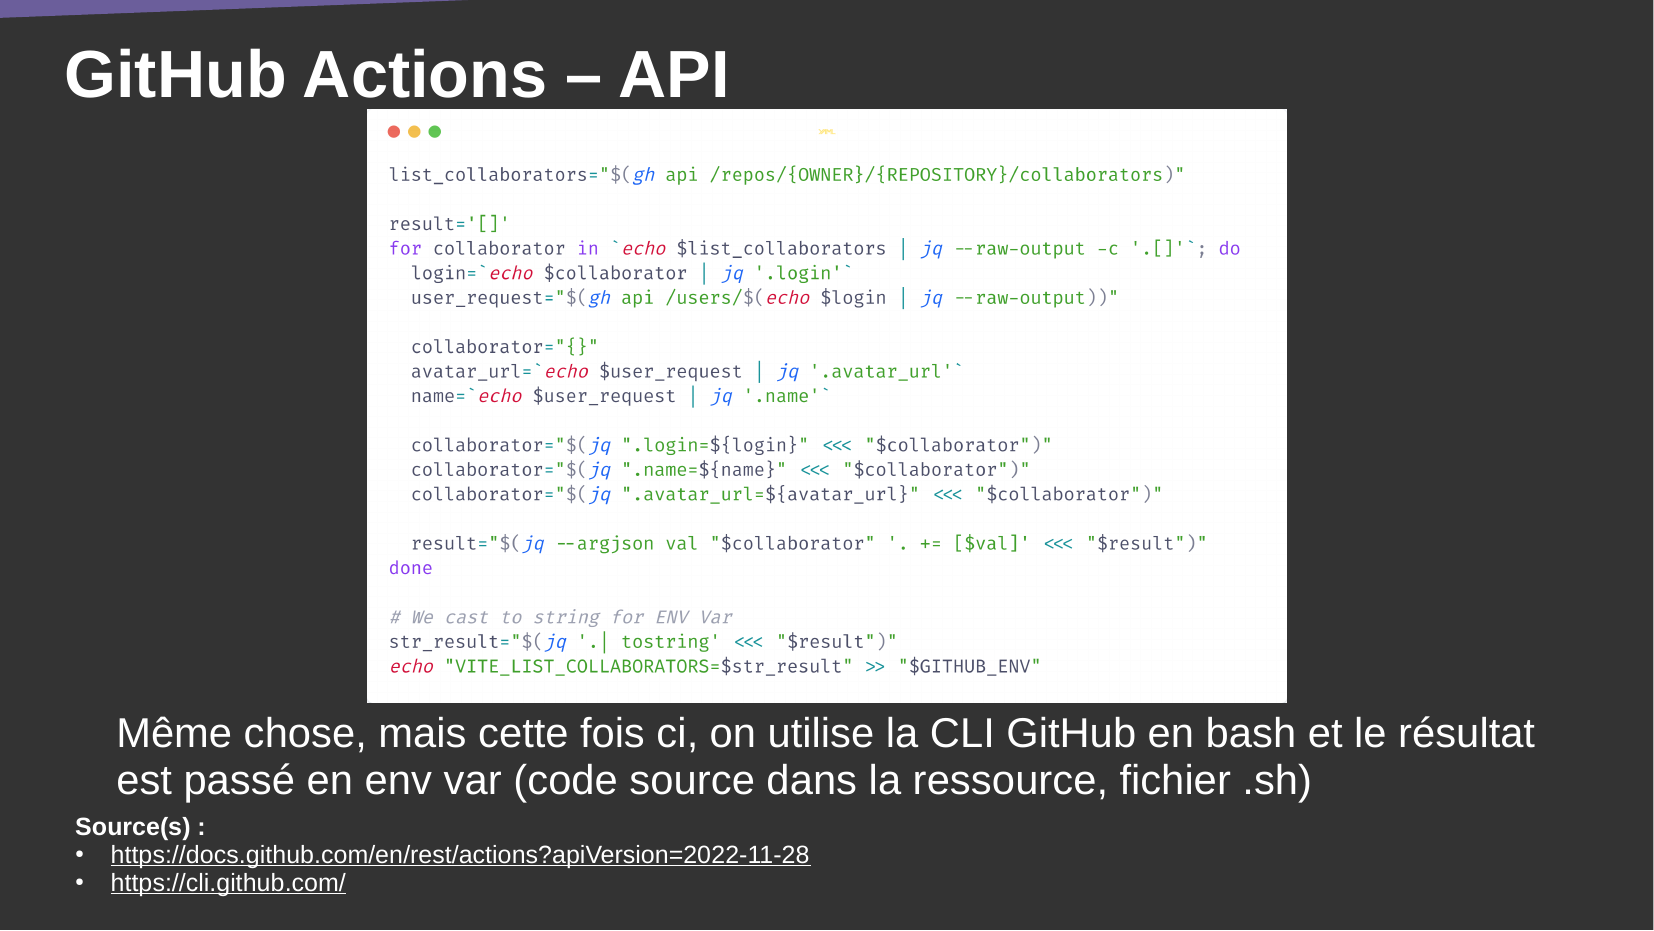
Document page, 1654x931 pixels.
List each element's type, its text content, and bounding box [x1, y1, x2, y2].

text_box Source(s) : https://docs.github.com/en/rest/actions?apiVersion=2022-11-28 https://cli.github.com/ [60, 795, 1595, 905]
text_box [0, 0, 469, 18]
text_box Même chose, mais cette fois ci, on utilise la CLI GitHub en bash et le résultat est passé en env var (code source dans la ressource, fichier .sh) [101, 702, 1583, 811]
picture [367, 109, 1287, 703]
title GitHub Actions – API [64, 37, 1577, 119]
